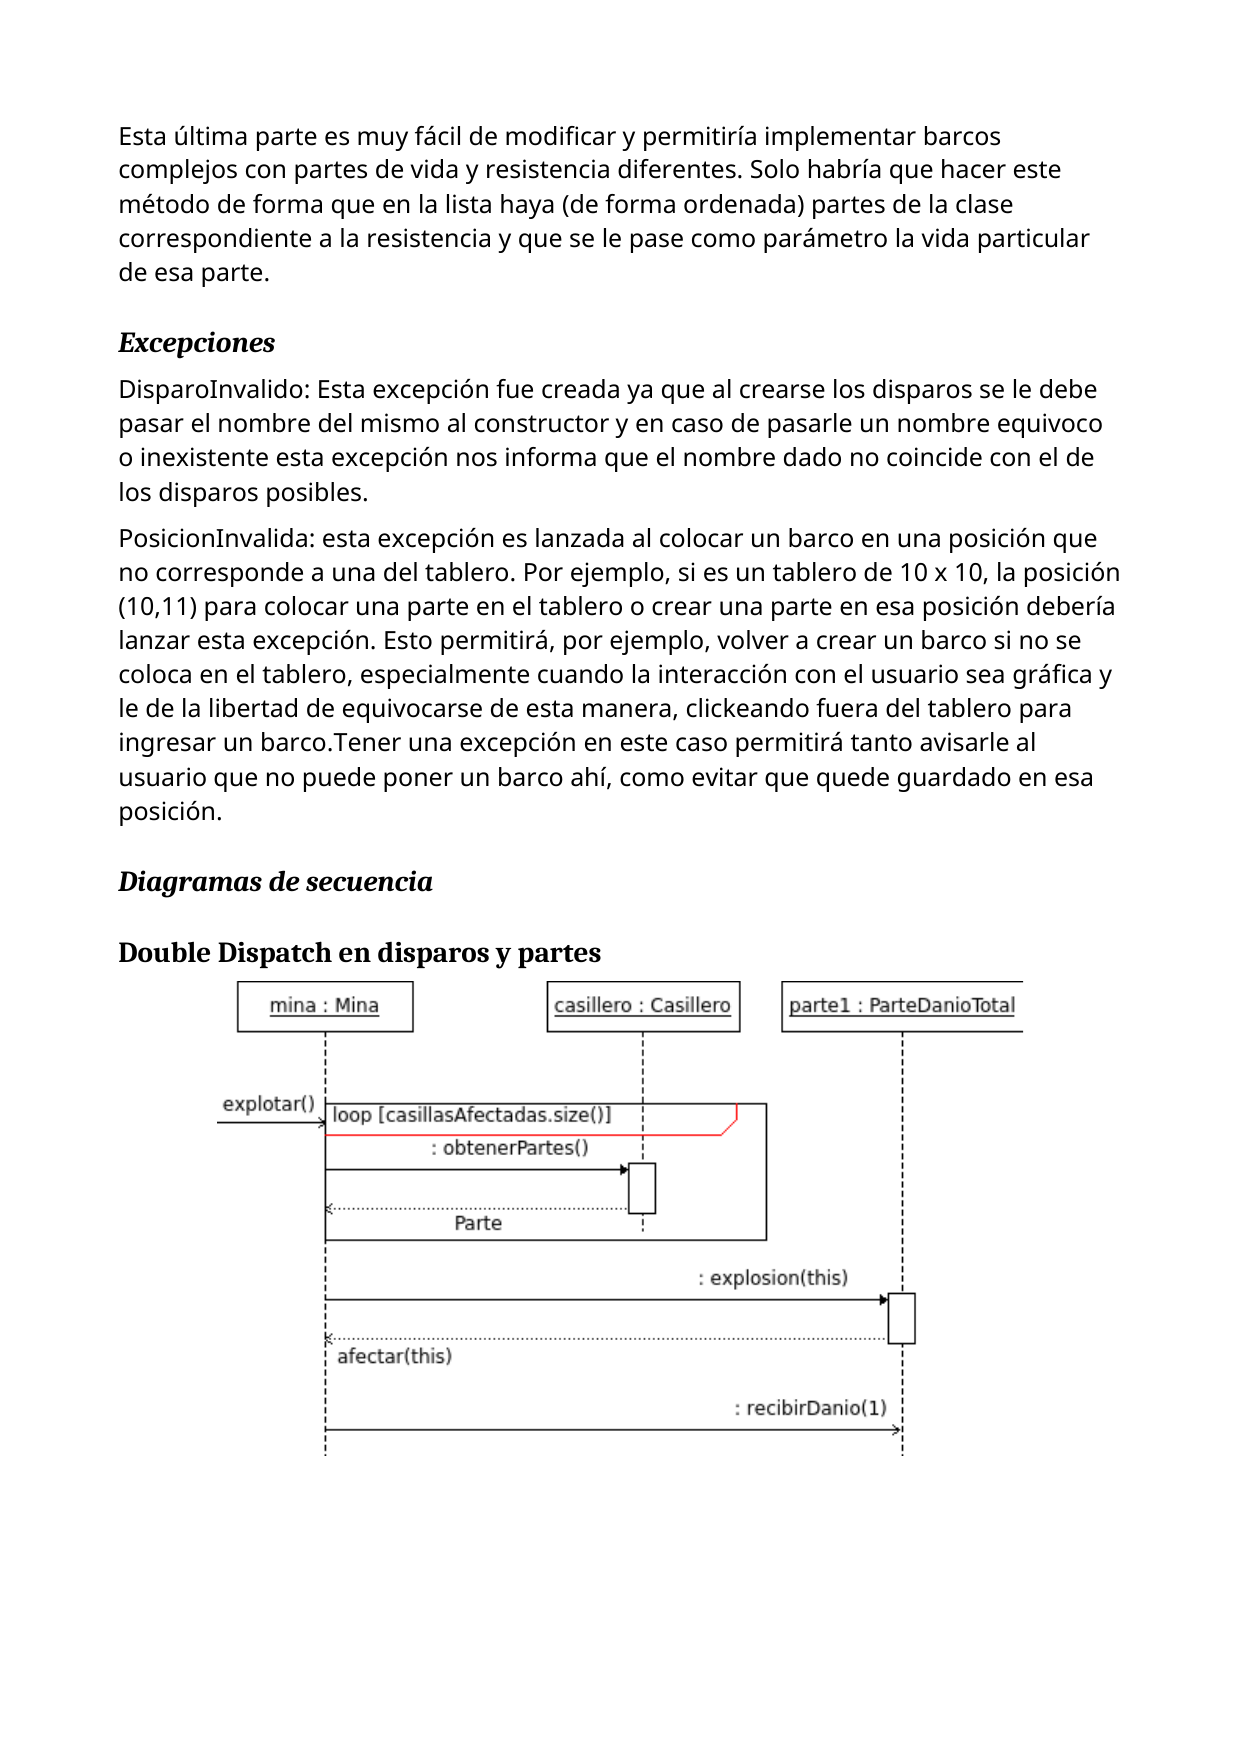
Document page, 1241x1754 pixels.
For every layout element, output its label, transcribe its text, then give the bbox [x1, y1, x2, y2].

text PosicionInvalida: esta excepción es lanzada al colocar un barco en una posición que no corresponde a una del tablero. Por ejemplo, si es un tablero de 10 x 10, la posición (10,11) para colocar una parte en el tablero o crear una parte en esa posición debería lanzar esta excepción. Esto permitirá, por ejemplo, volver a crear un barco si no se coloca en el tablero, especialmente cuando la interacción con el usuario sea gráfica y le de la libertad de equivocarse de esta manera, clickeando fuera del tablero para ingresar un barco.Tener una excepción en este caso permitirá tanto avisarle al usuario que no puede poner un barco ahí, como evitar que quede guardado en esa posición. [118, 521, 1122, 827]
text Excepciones [118, 326, 1122, 359]
text Double Dispatch en disparos y partes [118, 936, 1122, 969]
text Diagramas de secuencia [118, 865, 1122, 898]
text Esta última parte es muy fácil de modificar y permitiría implementar barcos complejos con partes de vida y resistencia diferentes. Solo habría que hacer este método de forma que en la lista haya (de forma ordenada) partes de la clase correspondiente a la resistencia y que se le pase como parámetro la vida particular de esa parte. [118, 118, 1122, 288]
picture [217, 981, 1024, 1456]
text DisparoInvalido: Esta excepción fue creada ya que al crearse los disparos se le debe pasar el nombre del mismo al constructor y en caso de pasarle un nombre equivoco o inexistente esta excepción nos informa que el nombre dado no coincide con el de los disparos posibles. [118, 372, 1122, 508]
